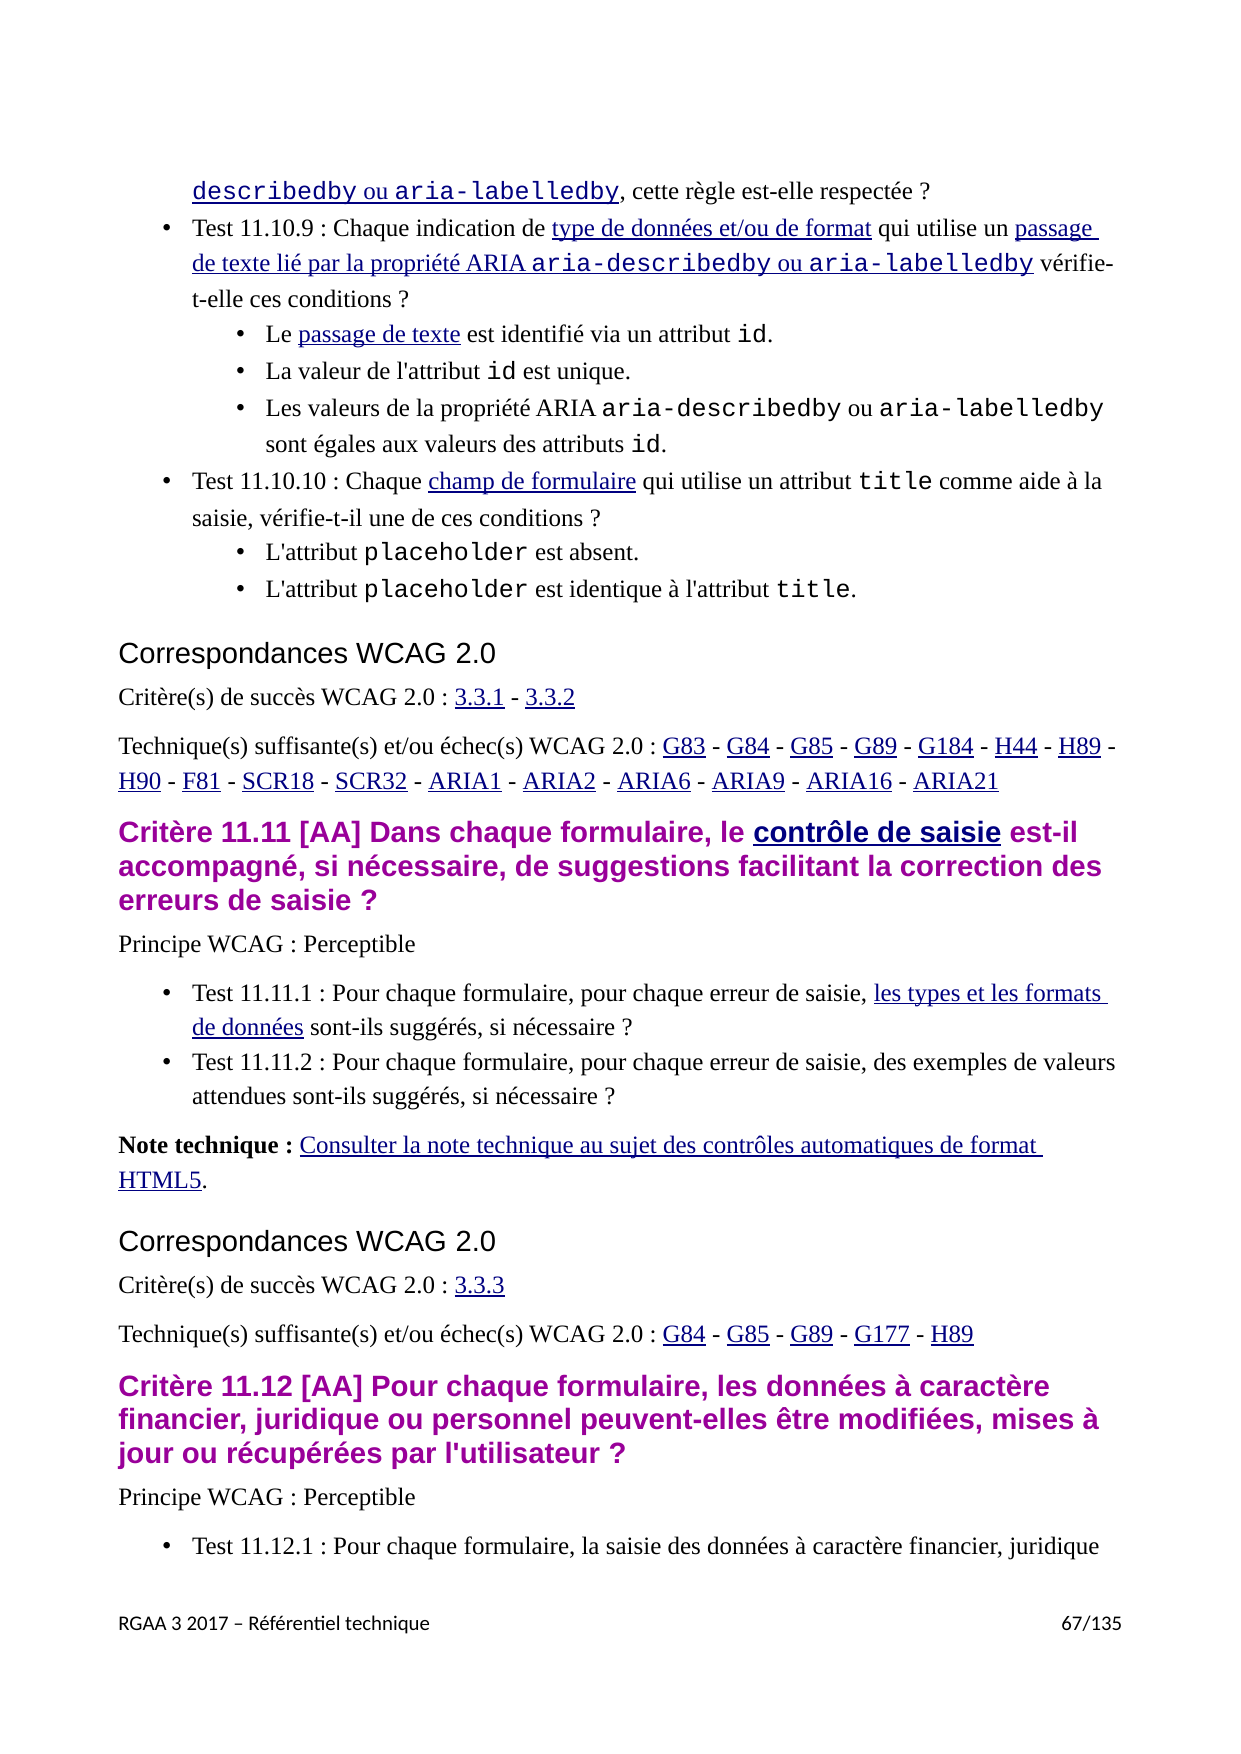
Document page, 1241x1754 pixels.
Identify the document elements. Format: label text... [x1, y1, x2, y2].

list L'attribut placeholder est absent. [236, 537, 1122, 568]
text Principe WCAG : Perceptible [118, 1482, 1122, 1511]
list Test 11.11.2 : Pour chaque formulaire, pour chaque erreur de saisie, des exemples de valeurs attendues sont-ils suggérés, si nécessaire ? [162, 1047, 1122, 1110]
subtitle Critère 11.12 [AA] Pour chaque formulaire, les données à caractère financier, juridique ou personnel peuvent-elles être modifiées, mises à jour ou récupérées par l'utilisateur ? [118, 1368, 1122, 1470]
subtitle Critère 11.11 [AA] Dans chaque formulaire, le contrôle de saisie est-il accompagné, si nécessaire, de suggestions facilitant la correction des erreurs de saisie ? [118, 815, 1122, 916]
text Technique(s) suffisante(s) et/ou échec(s) WCAG 2.0 : G84 - G85 - G89 - G177 - H89 [118, 1319, 1122, 1348]
text Principe WCAG : Perceptible [118, 929, 1122, 957]
list describedby ou aria-labelledby, cette règle est-elle respectée ? [162, 176, 1122, 207]
subtitle Correspondances WCAG 2.0 [118, 636, 1122, 670]
subtitle Correspondances WCAG 2.0 [118, 1224, 1122, 1258]
text Note technique : Consulter la note technique au sujet des contrôles automatiques de format HTML5. [118, 1130, 1122, 1193]
text Technique(s) suffisante(s) et/ou échec(s) WCAG 2.0 : G83 - G84 - G85 - G89 - G184 - H44 - H89 - H90 - F81 - SCR18 - SCR32 - ARIA1 - ARIA2 - ARIA6 - ARIA9 - ARIA16 - ARIA21 [118, 731, 1122, 795]
list Test 11.10.10 : Chaque champ de formulaire qui utilise un attribut title comme aide à la saisie, vérifie-t-il une de ces conditions ? [162, 466, 1122, 532]
list L'attribut placeholder est identique à l'attribut title. [236, 574, 1122, 605]
list Les valeurs de la propriété ARIA aria-describedby ou aria-labelledby sont égales aux valeurs des attributs id. [236, 393, 1122, 460]
list La valeur de l'attribut id est unique. [236, 356, 1122, 387]
list Test 11.12.1 : Pour chaque formulaire, la saisie des données à caractère financier, juridique [162, 1531, 1122, 1560]
list Test 11.10.9 : Chaque indication de type de données et/ou de format qui utilise un passage de texte lié par la propriété ARIA aria-describedby ou aria-labelledby vérifie-t-elle ces conditions ? [162, 213, 1122, 313]
text Critère(s) de succès WCAG 2.0 : 3.3.3 [118, 1270, 1122, 1299]
list Test 11.11.1 : Pour chaque formulaire, pour chaque erreur de saisie, les types et les formats de données sont-ils suggérés, si nécessaire ? [162, 978, 1122, 1041]
text Critère(s) de succès WCAG 2.0 : 3.3.1 - 3.3.2 [118, 682, 1122, 711]
list Le passage de texte est identifié via un attribut id. [236, 319, 1122, 350]
